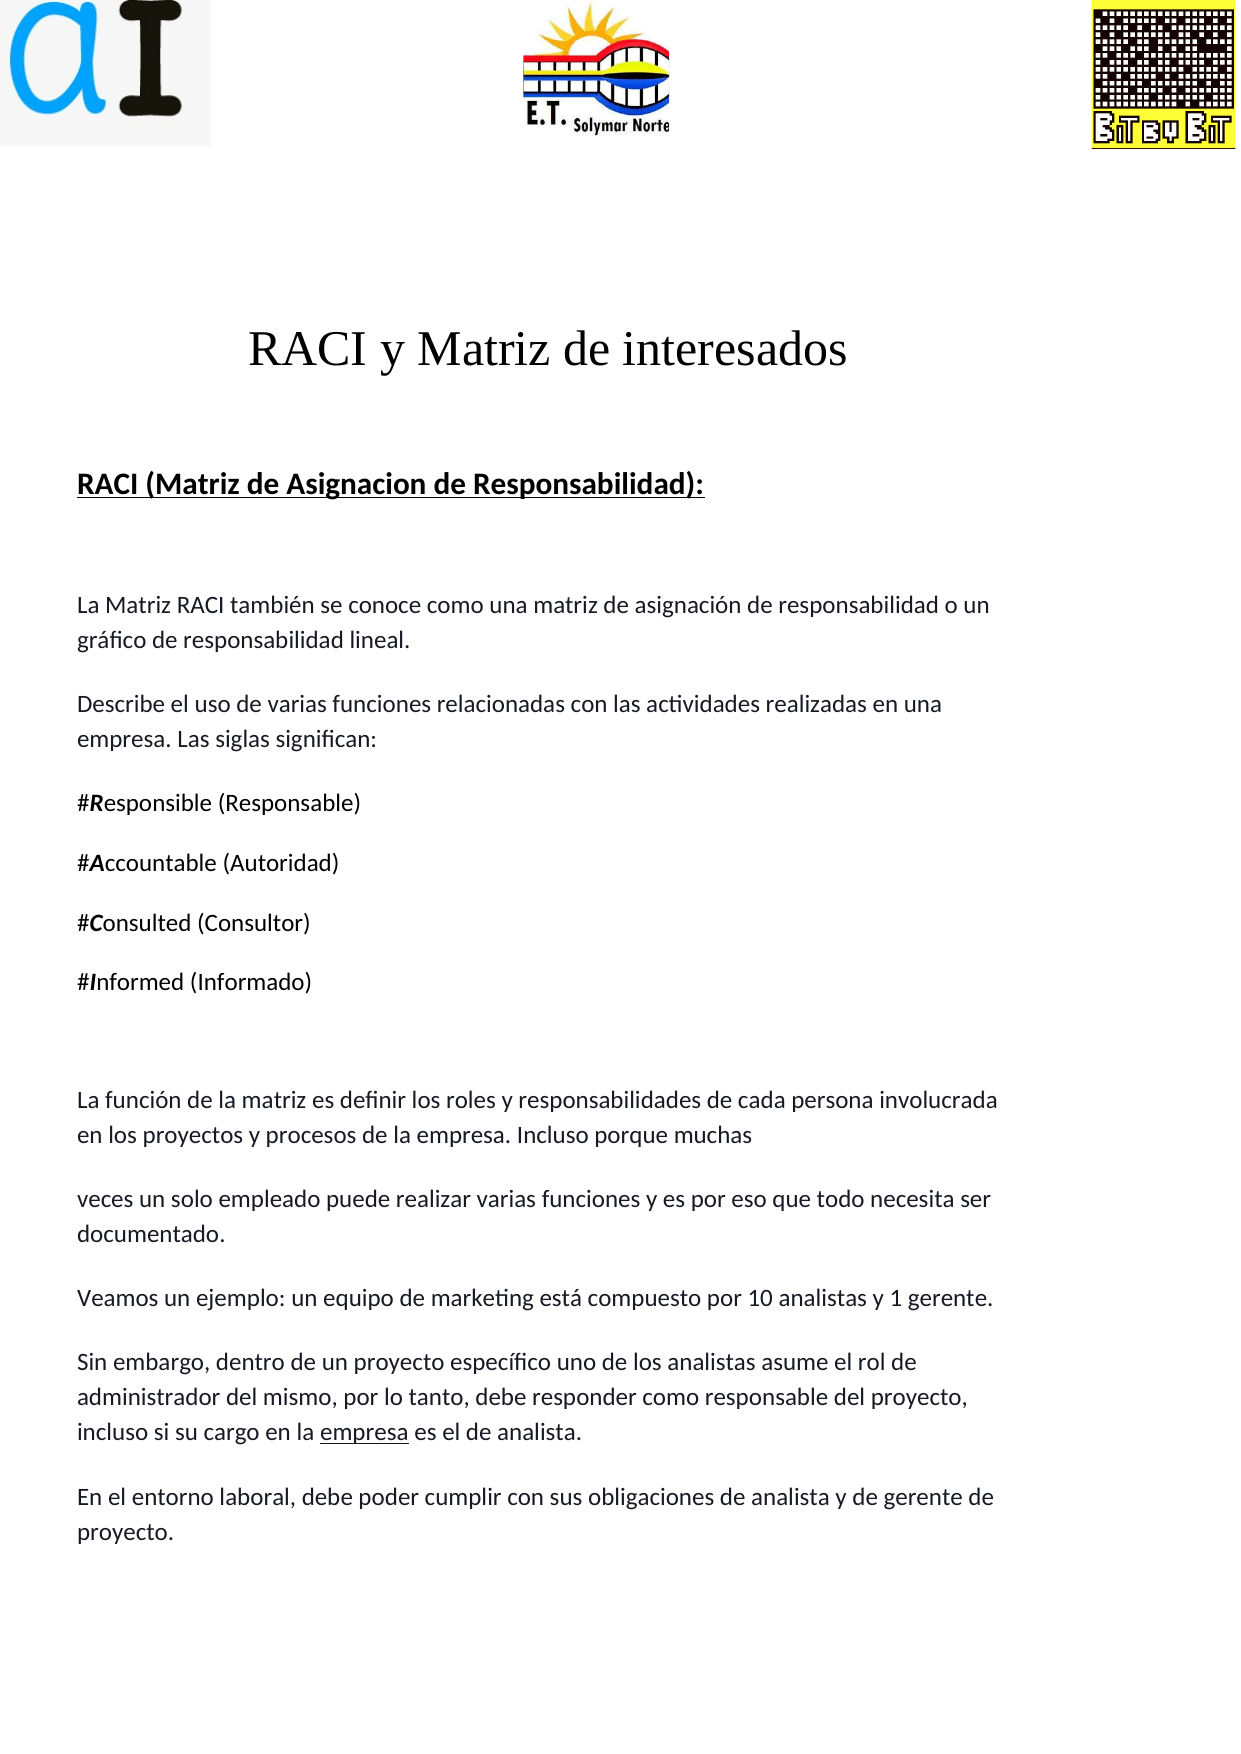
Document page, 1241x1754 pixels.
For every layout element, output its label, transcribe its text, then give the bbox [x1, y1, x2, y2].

text #Informed (Informado) [77, 966, 1019, 997]
picture [1091, 0, 1236, 149]
text Veamos un ejemplo: un equipo de marketing está compuesto por 10 analistas y 1 gerente. [77, 1282, 1019, 1313]
picture [523, 0, 670, 146]
text veces un solo empleado puede realizar varias funciones y es por eso que todo necesita ser documentado. [77, 1183, 1019, 1249]
text Describe el uso de varias funciones relacionadas con las actividades realizadas en una empresa. Las siglas significan: [77, 688, 1019, 754]
text La Matriz RACI también se conoce como una matriz de asignación de responsabilidad o un gráfico de responsabilidad lineal. [77, 589, 1019, 654]
text En el entorno laboral, debe poder cumplir con sus obligaciones de analista y de gerente de proyecto. [77, 1481, 1019, 1546]
text #Responsible (Responsable) [77, 787, 1019, 818]
text Sin embargo, dentro de un proyecto específico uno de los analistas asume el rol de administrador del mismo, por lo tanto, debe responder como responsable del proyecto, incluso si su cargo en la empresa es el de analista. [77, 1346, 1019, 1447]
text RACI (Matriz de Asignacion de Responsabilidad): [77, 464, 1019, 502]
text La función de la matriz es definir los roles y responsabilidades de cada persona involucrada en los proyectos y procesos de la empresa. Incluso porque muchas [77, 1084, 1019, 1149]
picture [0, 0, 211, 146]
text RACI y Matriz de interesados [77, 319, 1019, 377]
text #Consulted (Consultor) [77, 907, 1019, 937]
text #Accountable (Autoridad) [77, 847, 1019, 877]
